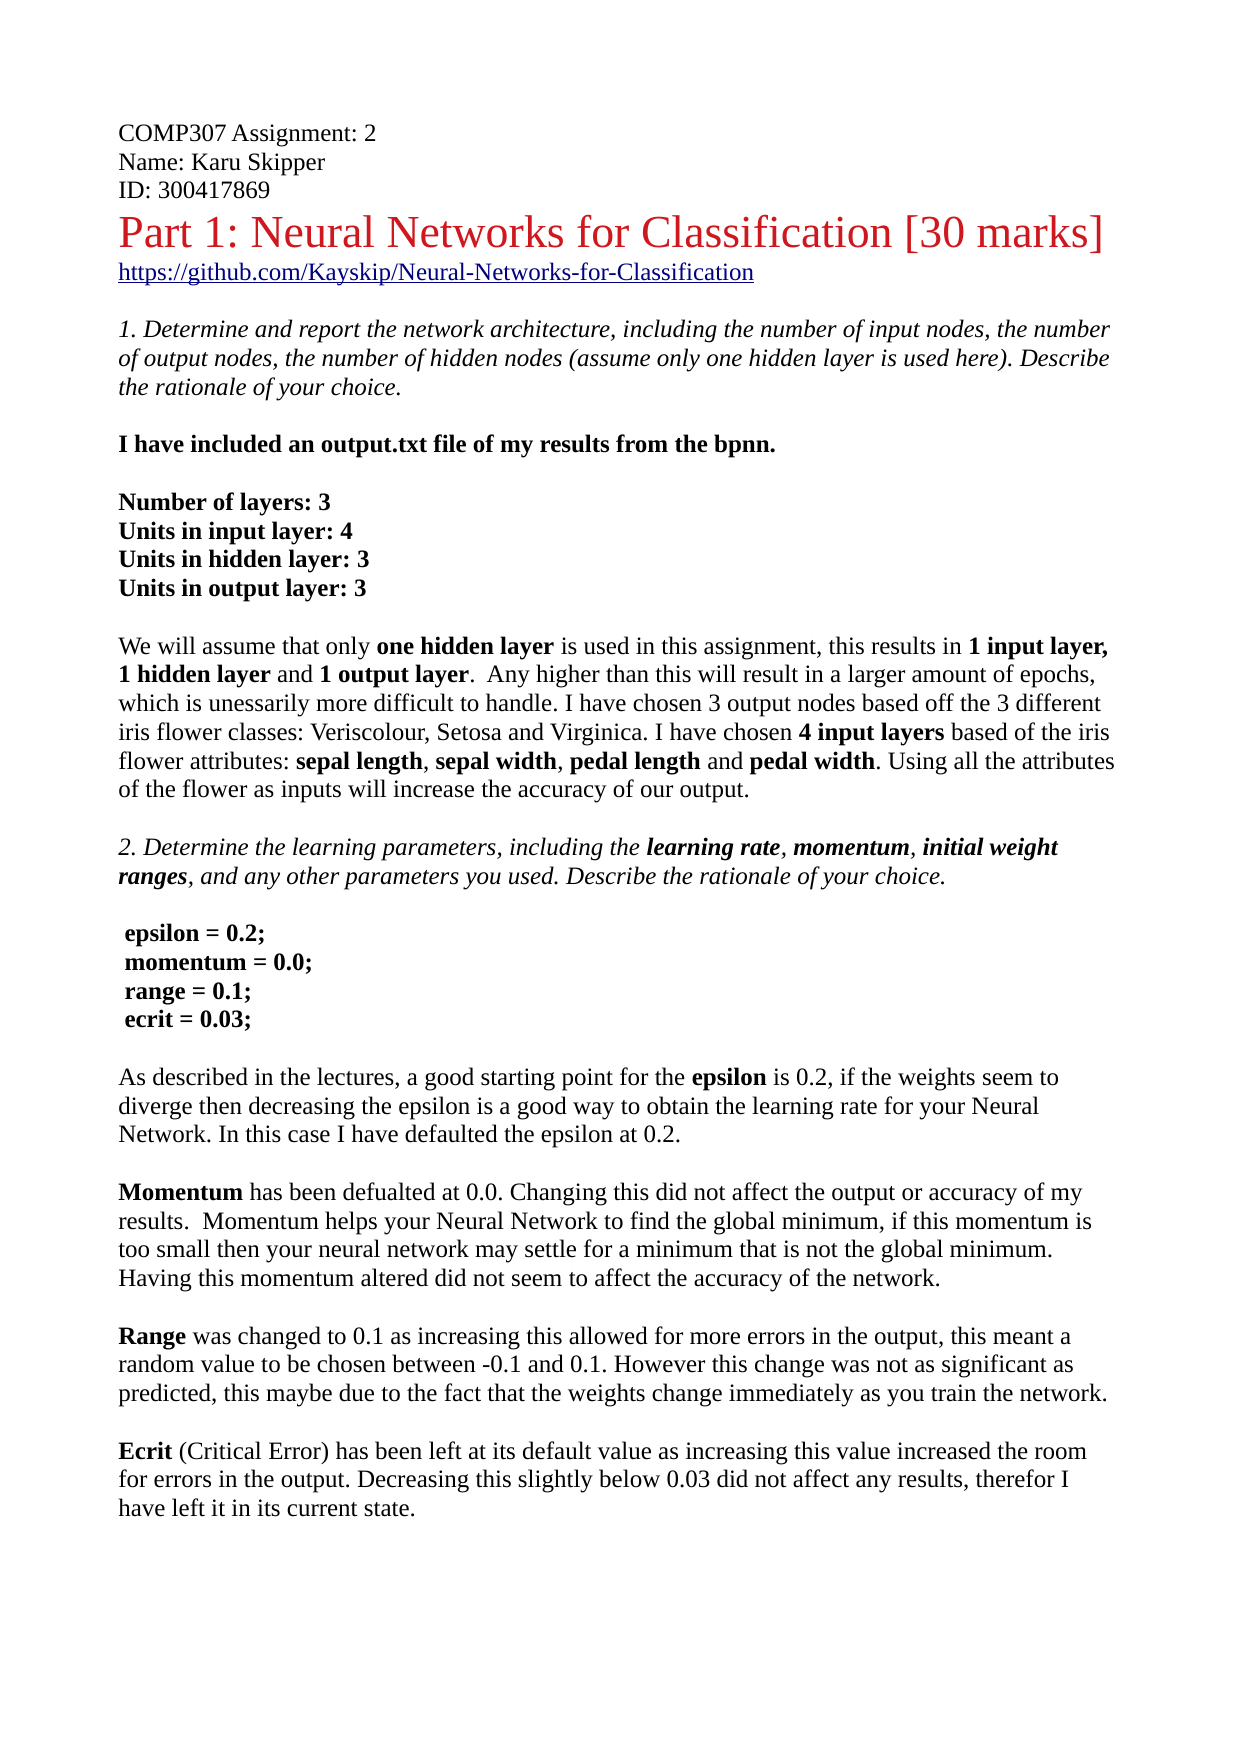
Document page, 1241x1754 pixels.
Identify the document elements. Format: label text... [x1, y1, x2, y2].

text Range was changed to 0.1 as increasing this allowed for more errors in the output, this meant a random value to be chosen between -0.1 and 0.1. However this change was not as significant as predicted, this maybe due to the fact that the weights change immediately as you train the network. [118, 1321, 1122, 1407]
text Units in hidden layer: 3 [118, 544, 1122, 573]
text COMP307 Assignment: 2 [118, 118, 1122, 147]
text As described in the lectures, a good starting point for the epsilon is 0.2, if the weights seem to diverge then decreasing the epsilon is a good way to obtain the learning rate for your Neural Network. In this case I have defaulted the epsilon at 0.2. [118, 1062, 1122, 1148]
text Momentum has been defualted at 0.0. Changing this did not affect the output or accuracy of my results. Momentum helps your Neural Network to find the global minimum, if this momentum is too small then your neural network may settle for a minimum that is not the global minimum. Having this momentum altered did not seem to affect the accuracy of the network. [118, 1177, 1122, 1292]
text Units in input layer: 4 [118, 516, 1122, 544]
text We will assume that only one hidden layer is used in this assignment, this results in 1 input layer, 1 hidden layer and 1 output layer. Any higher than this will result in a larger amount of epochs, which is unessarily more difficult to handle. I have chosen 3 output nodes based off the 3 different iris flower classes: Veriscolour, Setosa and Virginica. I have chosen 4 input layers based of the iris flower attributes: sepal length, sepal width, pedal length and pedal width. Using all the attributes of the flower as inputs will increase the accuracy of our output. [118, 631, 1122, 803]
text Name: Karu Skipper [118, 147, 1122, 176]
text range = 0.1; [118, 976, 1122, 1004]
text 1. Determine and report the network architecture, including the number of input nodes, the number of output nodes, the number of hidden nodes (assume only one hidden layer is used here). Describe the rationale of your choice. [118, 314, 1122, 401]
text Ecrit (Critical Error) has been left at its default value as increasing this value increased the room for errors in the output. Decreasing this slightly below 0.03 did not affect any results, therefor I have left it in its current state. [118, 1436, 1122, 1522]
text epsilon = 0.2; [118, 918, 1122, 947]
text I have included an output.txt file of my results from the bpnn. [118, 429, 1122, 458]
text Number of layers: 3 [118, 487, 1122, 516]
text ID: 300417869 [118, 176, 1122, 204]
text 2. Determine the learning parameters, including the learning rate, momentum, initial weight ranges, and any other parameters you used. Describe the rationale of your choice. [118, 832, 1122, 889]
text Units in output layer: 3 [118, 573, 1122, 602]
text https://github.com/Kayskip/Neural-Networks-for-Classification [118, 257, 1122, 286]
text ecrit = 0.03; [118, 1004, 1122, 1033]
text momentum = 0.0; [118, 947, 1122, 976]
text Part 1: Neural Networks for Classification [30 marks] [118, 204, 1122, 257]
